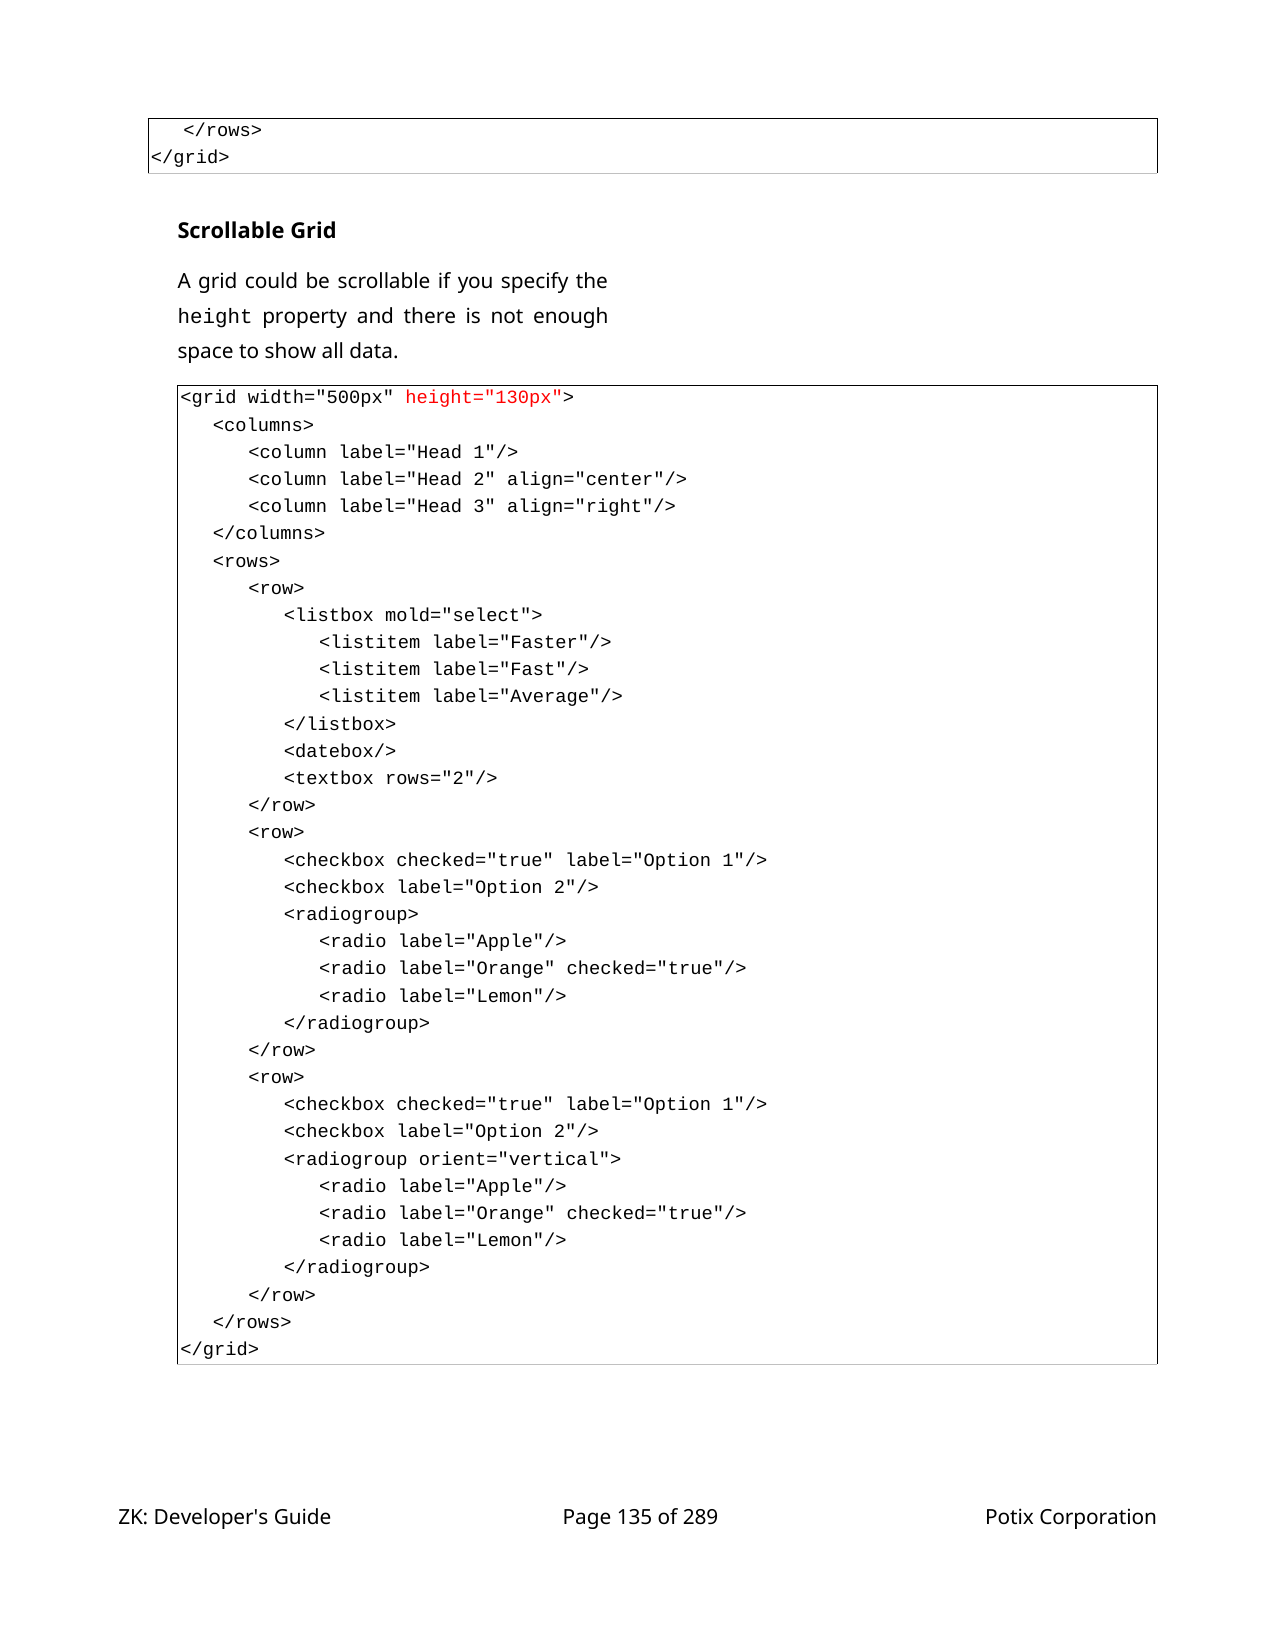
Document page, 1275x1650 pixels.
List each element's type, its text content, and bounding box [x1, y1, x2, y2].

text <rows> [178, 548, 1157, 573]
text <row> [178, 1065, 1157, 1089]
text </radiogroup> [178, 1011, 1157, 1035]
text <listbox mold="select"> [178, 603, 1157, 627]
text </row> [178, 793, 1157, 817]
text <radio label="Orange" checked="true"/> [178, 1201, 1157, 1225]
text <row> [178, 576, 1157, 600]
text <columns> [178, 412, 1157, 437]
text <listitem label="Faster"/> [178, 630, 1157, 654]
text </rows> [149, 119, 1157, 142]
text A grid could be scrollable if you specify the height property and there is not enough space to show all data. [177, 266, 1157, 365]
text </columns> [178, 521, 1157, 546]
text <checkbox label="Option 2"/> [178, 875, 1157, 899]
text <checkbox checked="true" label="Option 1"/> [178, 847, 1157, 872]
text <column label="Head 2" align="center"/> [178, 467, 1157, 491]
subtitle Scrollable Grid [177, 215, 1157, 245]
text <listitem label="Average"/> [178, 684, 1157, 709]
text <radio label="Orange" checked="true"/> [178, 956, 1157, 981]
text <checkbox checked="true" label="Option 1"/> [178, 1092, 1157, 1116]
text </row> [178, 1282, 1157, 1307]
text <grid width="500px" height="130px"> [178, 386, 1157, 409]
text <radio label="Apple"/> [178, 929, 1157, 953]
text <row> [178, 820, 1157, 844]
text <radiogroup> [178, 902, 1157, 926]
text <radio label="Lemon"/> [178, 983, 1157, 1008]
text </listbox> [178, 712, 1157, 736]
text <column label="Head 3" align="right"/> [178, 494, 1157, 518]
text <radiogroup orient="vertical"> [178, 1147, 1157, 1171]
text <column label="Head 1"/> [178, 440, 1157, 464]
text </rows> [178, 1310, 1157, 1334]
text <radio label="Lemon"/> [178, 1228, 1157, 1252]
text <radio label="Apple"/> [178, 1174, 1157, 1198]
text </grid> [178, 1337, 1157, 1364]
text </radiogroup> [178, 1255, 1157, 1279]
text </row> [178, 1038, 1157, 1062]
text <listitem label="Fast"/> [178, 657, 1157, 681]
text <checkbox label="Option 2"/> [178, 1119, 1157, 1144]
text <textbox rows="2"/> [178, 766, 1157, 790]
text </grid> [149, 145, 1157, 173]
text <datebox/> [178, 739, 1157, 763]
